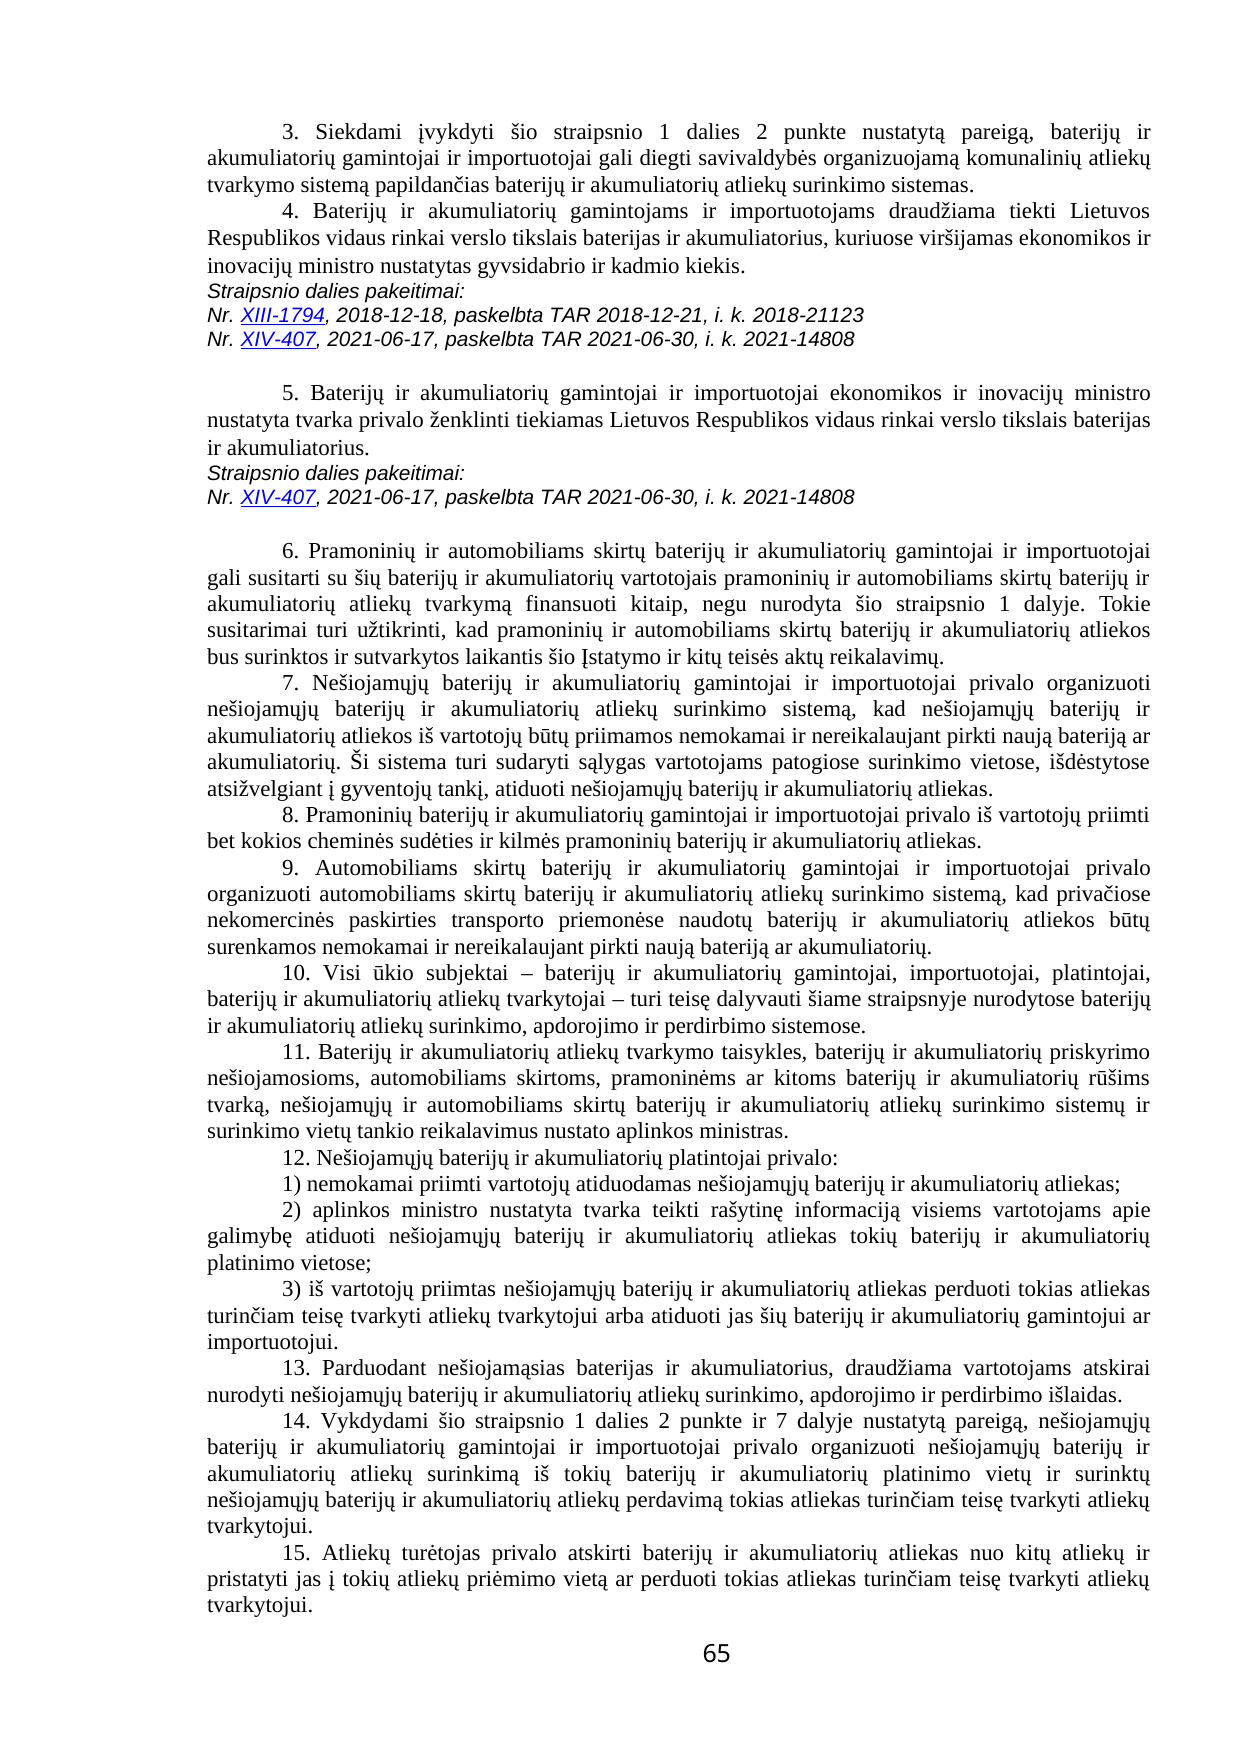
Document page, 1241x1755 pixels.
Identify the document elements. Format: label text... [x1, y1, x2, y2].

text 3. Siekdami įvykdyti šio straipsnio 1 dalies 2 punkte nustatytą pareigą, baterijų ir akumuliatorių gamintojai ir importuotojai gali diegti savivaldybės organizuojamą komunalinių atliekų tvarkymo sistemą papildančias baterijų ir akumuliatorių atliekų surinkimo sistemas. [207, 118, 1152, 197]
text Nr. XIII-1794, 2018-12-18, paskelbta TAR 2018-12-21, i. k. 2018-21123 [207, 303, 1152, 327]
text 7. Nešiojamųjų baterijų ir akumuliatorių gamintojai ir importuotojai privalo organizuoti nešiojamųjų baterijų ir akumuliatorių atliekų surinkimo sistemą, kad nešiojamųjų baterijų ir akumuliatorių atliekos iš vartotojų būtų priimamos nemokamai ir nereikalaujant pirkti naują bateriją ar akumuliatorių. Ši sistema turi sudaryti sąlygas vartotojams patogiose surinkimo vietose, išdėstytose atsižvelgiant į gyventojų tankį, atiduoti nešiojamųjų baterijų ir akumuliatorių atliekas. [207, 669, 1152, 801]
text Nr. XIV-407, 2021-06-17, paskelbta TAR 2021-06-30, i. k. 2021-14808 [207, 485, 1152, 509]
text 6. Pramoninių ir automobiliams skirtų baterijų ir akumuliatorių gamintojai ir importuotojai gali susitarti su šių baterijų ir akumuliatorių vartotojais pramoninių ir automobiliams skirtų baterijų ir akumuliatorių atliekų tvarkymą finansuoti kitaip, negu nurodyta šio straipsnio 1 dalyje. Tokie susitarimai turi užtikrinti, kad pramoninių ir automobiliams skirtų baterijų ir akumuliatorių atliekos bus surinktos ir sutvarkytos laikantis šio Įstatymo ir kitų teisės aktų reikalavimų. [207, 537, 1152, 669]
text 11. Baterijų ir akumuliatorių atliekų tvarkymo taisykles, baterijų ir akumuliatorių priskyrimo nešiojamosioms, automobiliams skirtoms, pramoninėms ar kitoms baterijų ir akumuliatorių rūšims tvarką, nešiojamųjų ir automobiliams skirtų baterijų ir akumuliatorių atliekų surinkimo sistemų ir surinkimo vietų tankio reikalavimus nustato aplinkos ministras. [207, 1038, 1152, 1143]
text 4. Baterijų ir akumuliatorių gamintojams ir importuotojams draudžiama tiekti Lietuvos Respublikos vidaus rinkai verslo tikslais baterijas ir akumuliatorius, kuriuose viršijamas ekonomikos ir inovacijų ministro nustatytas gyvsidabrio ir kadmio kiekis. [207, 197, 1152, 279]
text 10. Visi ūkio subjektai – baterijų ir akumuliatorių gamintojai, importuotojai, platintojai, baterijų ir akumuliatorių atliekų tvarkytojai – turi teisę dalyvauti šiame straipsnyje nurodytose baterijų ir akumuliatorių atliekų surinkimo, apdorojimo ir perdirbimo sistemose. [207, 959, 1152, 1038]
text Straipsnio dalies pakeitimai: [207, 279, 1152, 303]
text 12. Nešiojamųjų baterijų ir akumuliatorių platintojai privalo: [207, 1143, 1152, 1170]
text 15. Atliekų turėtojas privalo atskirti baterijų ir akumuliatorių atliekas nuo kitų atliekų ir pristatyti jas į tokių atliekų priėmimo vietą ar perduoti tokias atliekas turinčiam teisę tvarkyti atliekų tvarkytojui. [207, 1539, 1152, 1618]
text 13. Parduodant nešiojamąsias baterijas ir akumuliatorius, draudžiama vartotojams atskirai nurodyti nešiojamųjų baterijų ir akumuliatorių atliekų surinkimo, apdorojimo ir perdirbimo išlaidas. [207, 1354, 1152, 1407]
text 8. Pramoninių baterijų ir akumuliatorių gamintojai ir importuotojai privalo iš vartotojų priimti bet kokios cheminės sudėties ir kilmės pramoninių baterijų ir akumuliatorių atliekas. [207, 801, 1152, 854]
text 3) iš vartotojų priimtas nešiojamųjų baterijų ir akumuliatorių atliekas perduoti tokias atliekas turinčiam teisę tvarkyti atliekų tvarkytojui arba atiduoti jas šių baterijų ir akumuliatorių gamintojui ar importuotojui. [207, 1275, 1152, 1354]
text Straipsnio dalies pakeitimai: [207, 461, 1152, 485]
text 1) nemokamai priimti vartotojų atiduodamas nešiojamųjų baterijų ir akumuliatorių atliekas; [207, 1170, 1152, 1196]
text 9. Automobiliams skirtų baterijų ir akumuliatorių gamintojai ir importuotojai privalo organizuoti automobiliams skirtų baterijų ir akumuliatorių atliekų surinkimo sistemą, kad privačiose nekomercinės paskirties transporto priemonėse naudotų baterijų ir akumuliatorių atliekos būtų surenkamos nemokamai ir nereikalaujant pirkti naują bateriją ar akumuliatorių. [207, 854, 1152, 959]
text 2) aplinkos ministro nustatyta tvarka teikti rašytinę informaciją visiems vartotojams apie galimybę atiduoti nešiojamųjų baterijų ir akumuliatorių atliekas tokių baterijų ir akumuliatorių platinimo vietose; [207, 1196, 1152, 1275]
text 14. Vykdydami šio straipsnio 1 dalies 2 punkte ir 7 dalyje nustatytą pareigą, nešiojamųjų baterijų ir akumuliatorių gamintojai ir importuotojai privalo organizuoti nešiojamųjų baterijų ir akumuliatorių atliekų surinkimą iš tokių baterijų ir akumuliatorių platinimo vietų ir surinktų nešiojamųjų baterijų ir akumuliatorių atliekų perdavimą tokias atliekas turinčiam teisę tvarkyti atliekų tvarkytojui. [207, 1407, 1152, 1539]
text Nr. XIV-407, 2021-06-17, paskelbta TAR 2021-06-30, i. k. 2021-14808 [207, 327, 1152, 351]
text 5. Baterijų ir akumuliatorių gamintojai ir importuotojai ekonomikos ir inovacijų ministro nustatyta tvarka privalo ženklinti tiekiamas Lietuvos Respublikos vidaus rinkai verslo tikslais baterijas ir akumuliatorius. [207, 379, 1152, 461]
